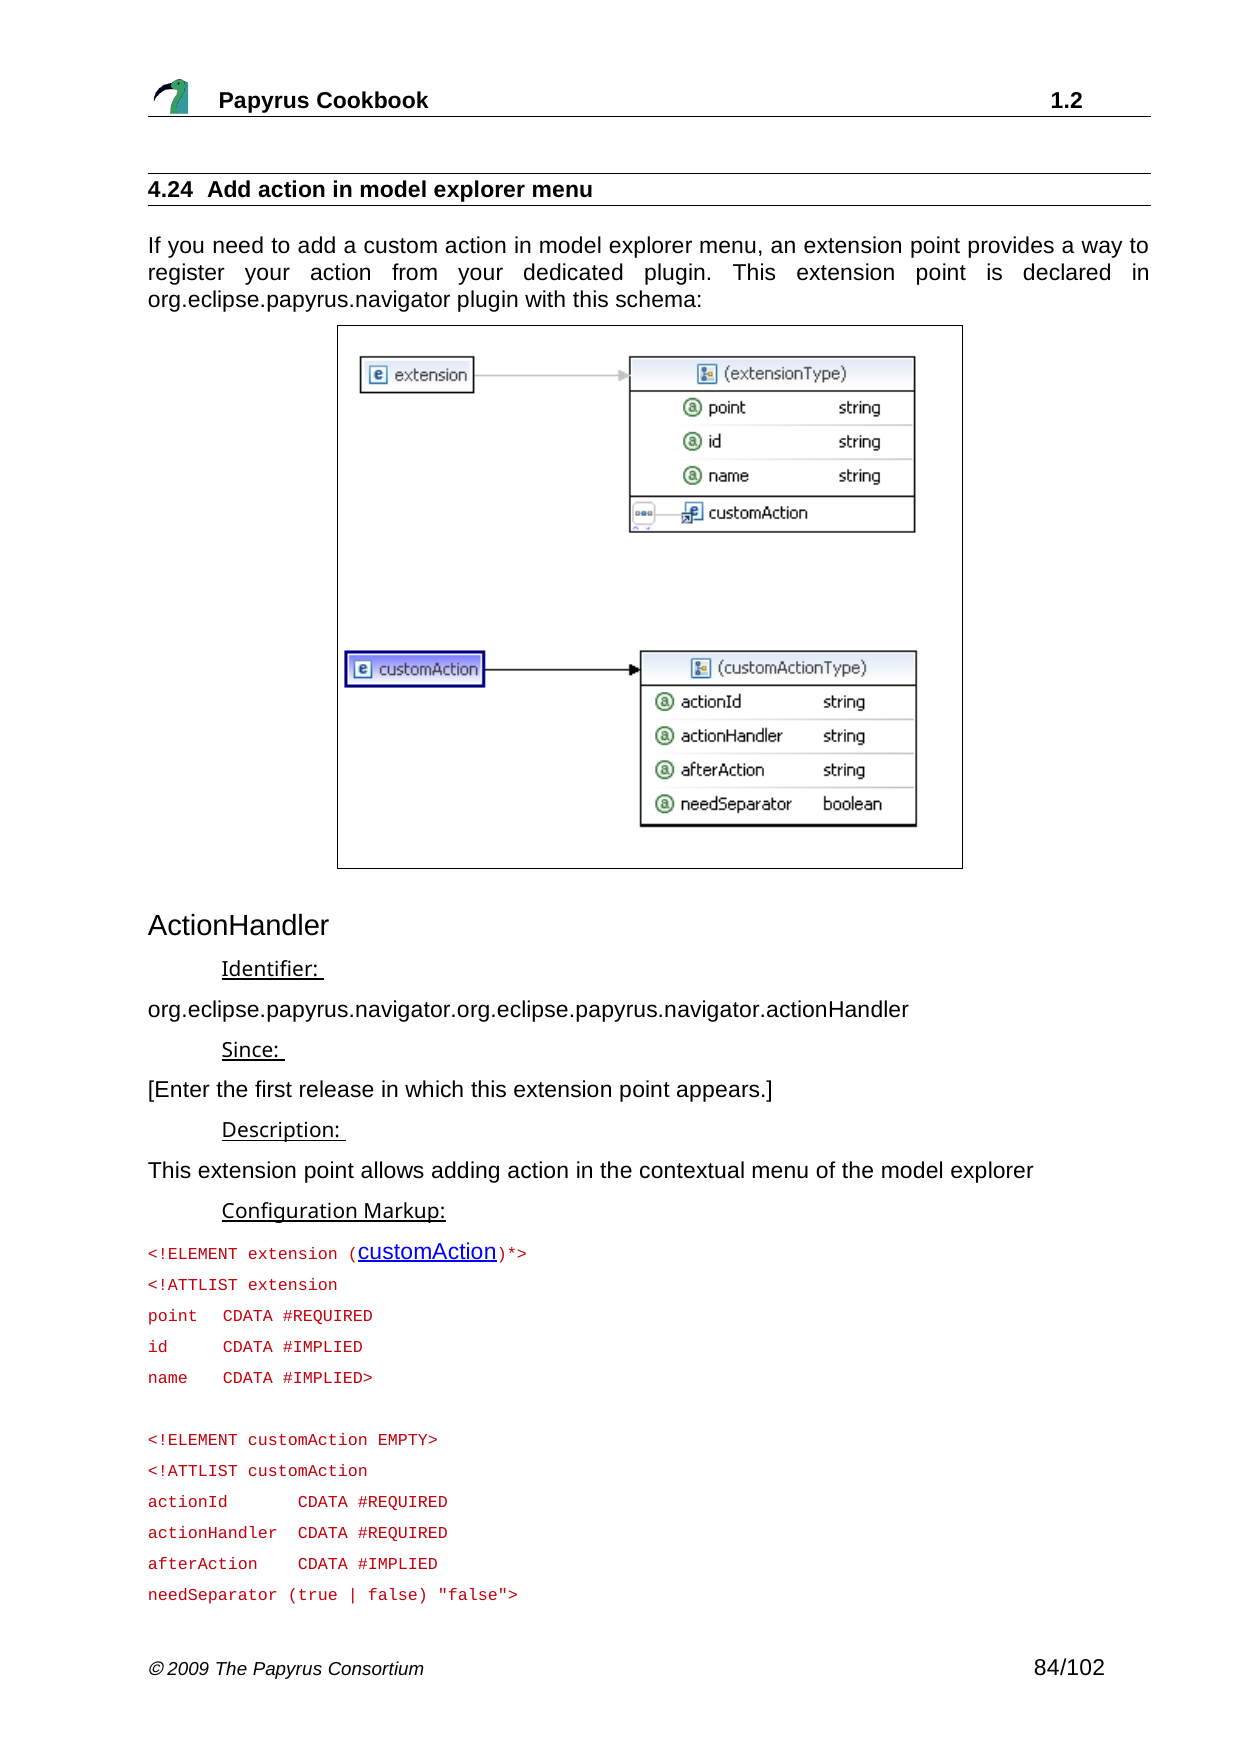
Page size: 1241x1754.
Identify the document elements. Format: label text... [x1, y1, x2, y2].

text <!ELEMENT customAction EMPTY> [148, 1432, 1151, 1450]
text This extension point allows adding action in the contextual menu of the model explorer [148, 1156, 1151, 1183]
text <!ATTLIST customAction [148, 1463, 1151, 1481]
text actionId CDATA #REQUIRED [148, 1494, 1151, 1512]
picture [340, 327, 959, 866]
subtitle Configuration Markup: [221, 1196, 1151, 1224]
text <!ATTLIST extension [148, 1277, 1151, 1295]
text ActionHandler [148, 908, 1151, 942]
text org.eclipse.papyrus.navigator.org.eclipse.papyrus.navigator.actionHandler [148, 995, 1151, 1022]
text afterAction CDATA #IMPLIED [148, 1556, 1151, 1574]
subtitle Identifier: [221, 954, 1151, 983]
picture [153, 79, 189, 114]
text actionHandler CDATA #REQUIRED [148, 1525, 1151, 1543]
subtitle Add action in model explorer menu [148, 174, 1151, 205]
subtitle Since: [221, 1035, 1151, 1063]
subtitle Description: [221, 1115, 1151, 1144]
text id CDATA #IMPLIED [148, 1339, 1151, 1357]
text [Enter the first release in which this extension point appears.] [148, 1076, 1151, 1103]
text needSeparator (true | false) "false"> [148, 1587, 1151, 1606]
text <!ELEMENT extension (customAction)*> [148, 1237, 1151, 1264]
text point CDATA #REQUIRED [148, 1308, 1151, 1326]
text If you need to add a custom action in model explorer menu, an extension point provides a way to register your action from your dedicated plugin. This extension point is declared in org.eclipse.papyrus.navigator plugin with this schema: [148, 231, 1151, 312]
text name CDATA #IMPLIED> [148, 1370, 1151, 1388]
